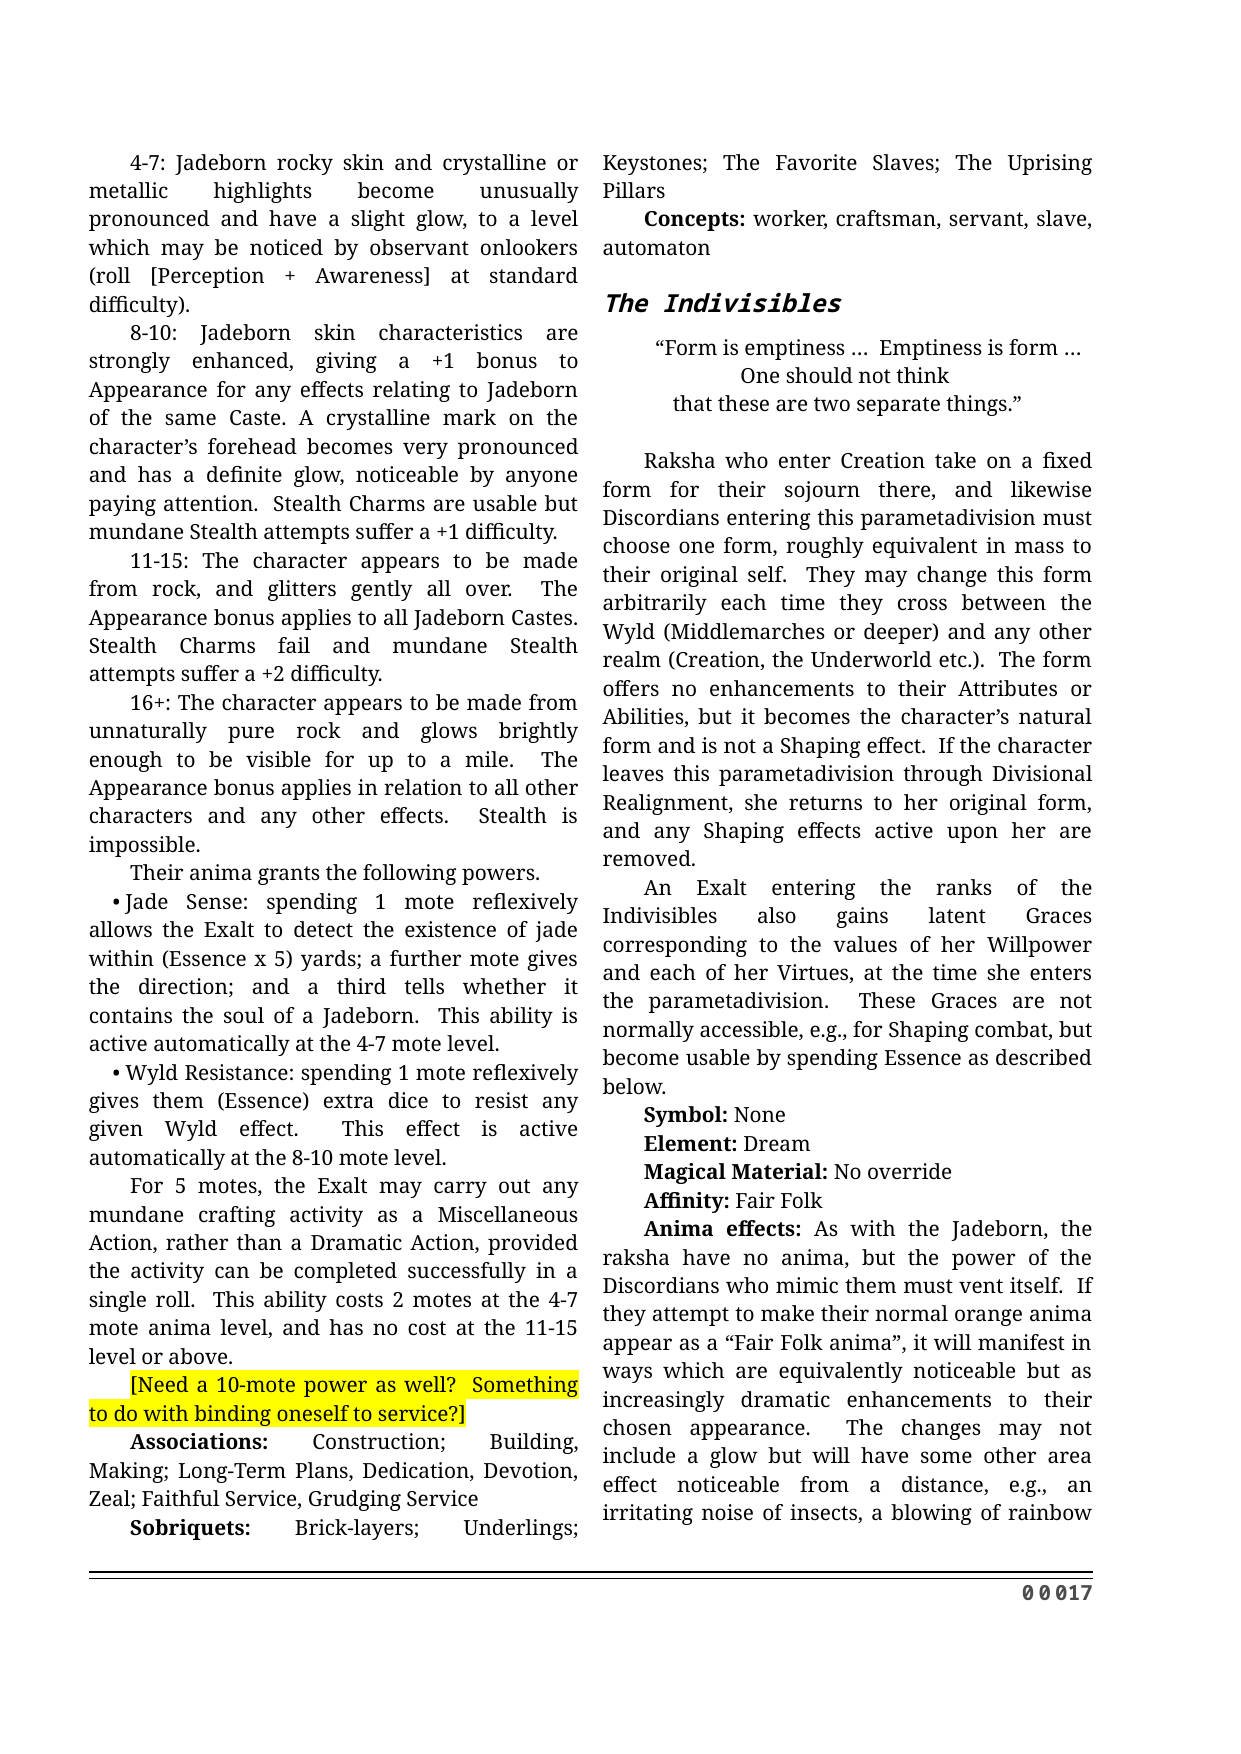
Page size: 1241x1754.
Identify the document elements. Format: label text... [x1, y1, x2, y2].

text Sobriquets: Brick-layers; Underlings; [88, 1513, 579, 1541]
text An Exalt entering the ranks of the Indivisibles also gains latent Graces corresponding to the values of her Willpower and each of her Virtues, at the time she enters the parametadivision. These Graces are not normally accessible, e.g., for Shaping combat, but become usable by spending Essence as described below. [602, 873, 1093, 1100]
text Concepts: worker, craftsman, servant, slave, automaton [602, 204, 1093, 261]
text Their anima grants the following powers. [88, 858, 579, 887]
text Element: Dream [602, 1129, 1093, 1157]
text Raksha who enter Creation take on a fixed form for their sojourn there, and likewise Discordians entering this parametadivision must choose one form, roughly equivalent in mass to their original self. They may change this form arbitrarily each time they cross between the Wyld (Middlemarches or deeper) and any other realm (Creation, the Underworld etc.). The form offers no enhancements to their Attributes or Abilities, but it becomes the character’s natural form and is not a Shaping effect. If the character leaves this parametadivision through Divisional Realignment, she returns to her original form, and any Shaping effects active upon her are removed. [602, 446, 1093, 873]
text 8-10: Jadeborn skin characteristics are strongly enhanced, giving a +1 bonus to Appearance for any effects relating to Jadeborn of the same Caste. A crystalline mark on the character’s forehead becomes very pronounced and has a definite glow, noticeable by anyone paying attention. Stealth Charms are usable but mundane Stealth attempts suffer a +1 difficulty. [88, 318, 579, 546]
text “Form is emptiness … Emptiness is form … One should not think that these are two separate things.” [602, 333, 1093, 418]
text 11-15: The character appears to be made from rock, and glitters gently all over. The Appearance bonus applies to all Jadeborn Castes. Stealth Charms fail and mundane Stealth attempts suffer a +2 difficulty. [88, 546, 579, 688]
text Anima effects: As with the Jadeborn, the raksha have no anima, but the power of the Discordians who mimic them must vent itself. If they attempt to make their normal orange anima appear as a “Fair Folk anima”, it will manifest in ways which are equivalently noticeable but as increasingly dramatic enhancements to their chosen appearance. The changes may not include a glow but will have some other area effect noticeable from a distance, e.g., an irritating noise of insects, a blowing of rainbow [602, 1214, 1093, 1527]
text Keystones; The Favorite Slaves; The Uprising Pillars [602, 148, 1093, 204]
text Magical Material: No override [602, 1157, 1093, 1186]
text Associations: Construction; Building, Making; Long-Term Plans, Dedication, Devotion, Zeal; Faithful Service, Grudging Service [88, 1427, 579, 1513]
text [Need a 10-mote power as well? Something to do with binding oneself to service?] [88, 1370, 579, 1427]
text Affinity: Fair Folk [602, 1186, 1093, 1214]
subtitle The Indivisibles [602, 286, 1093, 320]
text For 5 motes, the Exalt may carry out any mundane crafting activity as a Miscellaneous Action, rather than a Dramatic Action, provided the activity can be completed successfully in a single roll. This ability costs 2 motes at the 4-7 mote anima level, and has no cost at the 11-15 level or above. [88, 1171, 579, 1370]
text 16+: The character appears to be made from unnaturally pure rock and glows brightly enough to be visible for up to a mile. The Appearance bonus applies in relation to all other characters and any other effects. Stealth is impossible. [88, 688, 579, 858]
list Wyld Resistance: spending 1 mote reflexively gives them (Essence) extra dice to resist any given Wyld effect. This effect is active automatically at the 8-10 mote level. [88, 1058, 579, 1171]
list Jade Sense: spending 1 mote reflexively allows the Exalt to detect the existence of jade within (Essence x 5) yards; a further mote gives the direction; and a third tells whether it contains the soul of a Jadeborn. This ability is active automatically at the 4-7 mote level. [88, 887, 579, 1058]
text Symbol: None [602, 1100, 1093, 1129]
text 4-7: Jadeborn rocky skin and crystalline or metallic highlights become unusually pronounced and have a slight glow, to a level which may be noticed by observant onlookers (roll [Perception + Awareness] at standard difficulty). [88, 148, 579, 318]
